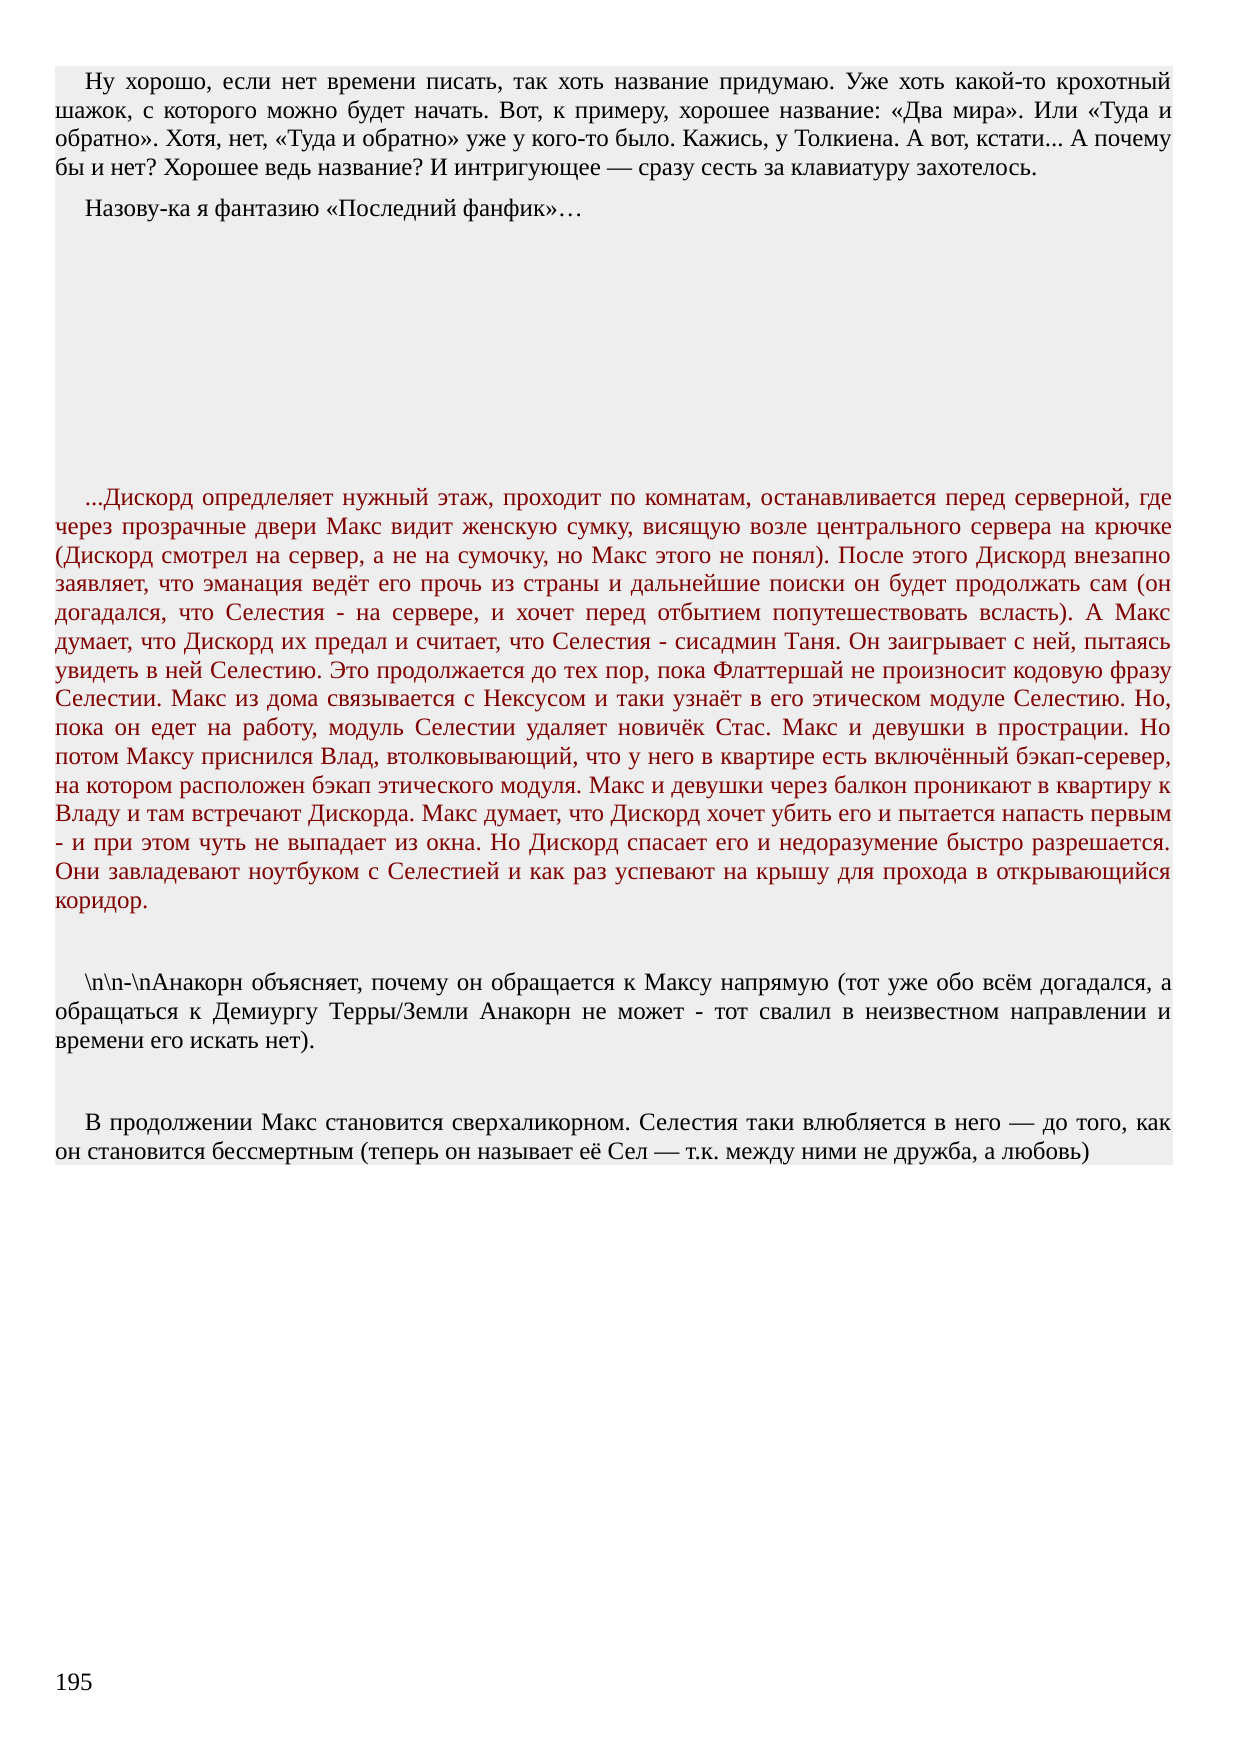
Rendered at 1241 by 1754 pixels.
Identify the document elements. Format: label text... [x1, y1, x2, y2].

text Ну хорошо, если нет времени писать, так хоть название придумаю. Уже хоть какой-то крохотный шажок, с которого можно будет начать. Вот, к примеру, хорошее название: «Два мира». Или «Туда и обратно». Хотя, нет, «Туда и обратно» уже у кого-то было. Кажись, у Толкиена. А вот, кстати... А почему бы и нет? Хорошее ведь название? И интригующее — сразу сесть за клавиатуру захотелось. [55, 66, 1173, 181]
text В продолжении Макс становится сверхаликорном. Селестия таки влюбляется в него — до того, как он становится бессмертным (теперь он называет её Сел — т.к. между ними не дружба, а любовь) [55, 1107, 1173, 1165]
text Назову-ка я фантазию «Последний фанфик»… [55, 193, 1173, 222]
text ...Дискорд опредлеляет нужный этаж, проходит по комнатам, останавливается перед серверной, где через прозрачные двери Макс видит женскую сумку, висящую возле центрального сервера на крючке (Дискорд смотрел на сервер, а не на сумочку, но Макс этого не понял). После этого Дискорд внезапно заявляет, что эманация ведёт его прочь из страны и дальнейшие поиски он будет продолжать сам (он догадался, что Селестия - на сервере, и хочет перед отбытием попутешествовать всласть). А Макс думает, что Дискорд их предал и считает, что Селестия - сисадмин Таня. Он заигрывает с ней, пытаясь увидеть в ней Селестию. Это продолжается до тех пор, пока Флаттершай не произносит кодовую фразу Селестии. Макс из дома связывается с Нексусом и таки узнаёт в его этическом модуле Селестию. Но, пока он едет на работу, модуль Селестии удаляет новичёк Стас. Макс и девушки в прострации. Но потом Максу приснился Влад, втолковывающий, что у него в квартире есть включённый бэкап-серевер, на котором расположен бэкап этического модуля. Макс и девушки через балкон проникают в квартиру к Владу и там встречают Дискорда. Макс думает, что Дискорд хочет убить его и пытается напасть первым - и при этом чуть не выпадает из окна. Но Дискорд спасает его и недоразумение быстро разрешается. Они завладевают ноутбуком с Селестией и как раз успевают на крышу для прохода в открывающийся коридор. [55, 482, 1173, 913]
text \n\n-\nАнакорн объясняет, почему он обращается к Максу напрямую (тот уже обо всём догадался, а обращаться к Демиургу Терры/Земли Анакорн не может - тот свалил в неизвестном направлении и времени его искать нет). [55, 967, 1173, 1053]
